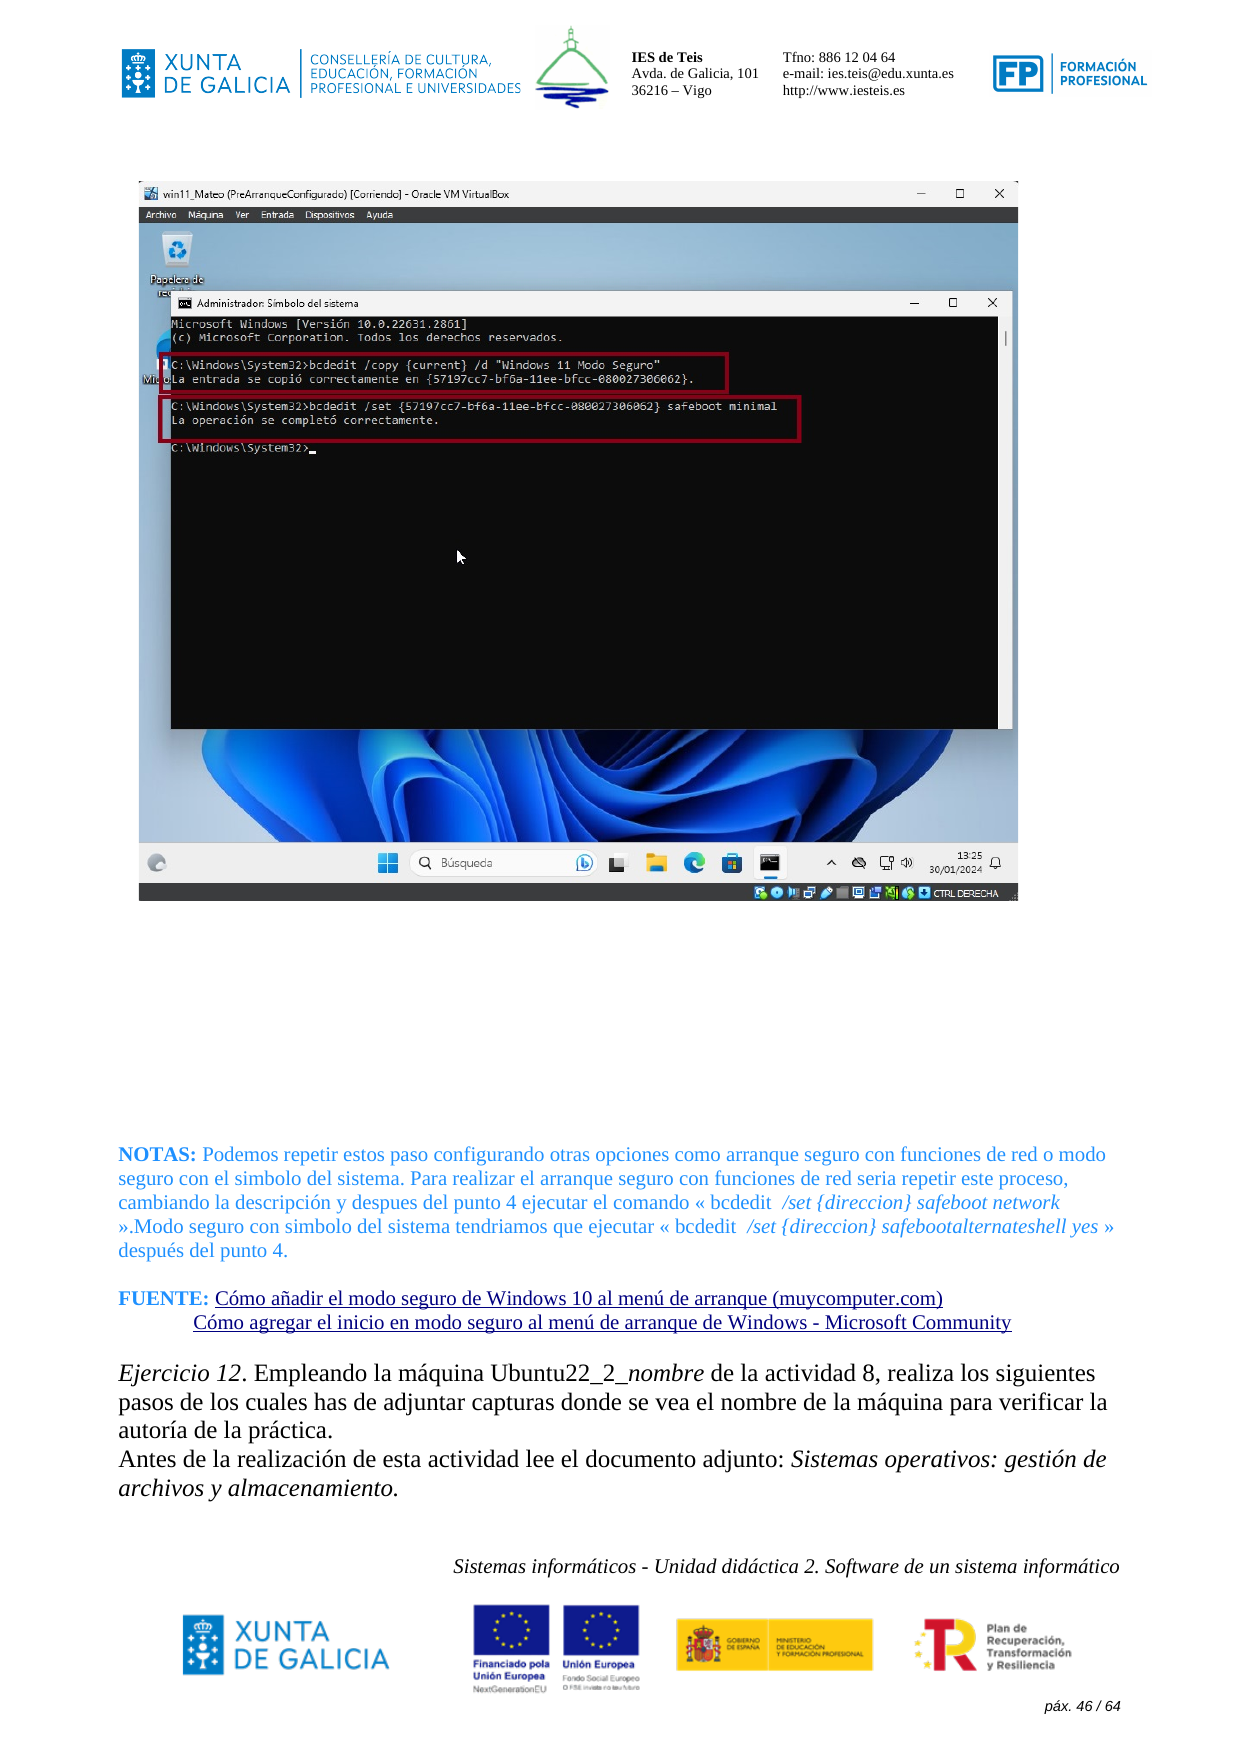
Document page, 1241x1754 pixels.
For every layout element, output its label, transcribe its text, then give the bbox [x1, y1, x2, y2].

text Cómo agregar el inicio en modo seguro al menú de arranque de Windows - Microsoft Community [118, 1310, 1122, 1334]
text Antes de la realización de esta actividad lee el documento adjunto: Sistemas operativos: gestión de archivos y almacenamiento. [118, 1444, 1122, 1502]
picture [121, 49, 521, 98]
picture [182, 1593, 1085, 1700]
picture [138, 181, 1019, 901]
text NOTAS: Podemos repetir estos paso configurando otras opciones como arranque seguro con funciones de red o modo seguro con el simbolo del sistema. Para realizar el arranque seguro con funciones de red seria repetir este proceso, cambiando la descripción y despues del punto 4 ejecutar el comando « bcdedit /set {direccion} safeboot network ».Modo seguro con simbolo del sistema tendriamos que ejecutar « bcdedit /set {direccion} safebootalternateshell yes » después del punto 4. [118, 1142, 1122, 1262]
picture [534, 25, 611, 110]
text Ejercicio 12. Empleando la máquina Ubuntu22_2_nombre de la actividad 8, realiza los siguientes pasos de los cuales has de adjuntar capturas donde se vea el nombre de la máquina para verificar la autoría de la práctica. [118, 1358, 1122, 1444]
text FUENTE: Cómo añadir el modo seguro de Windows 10 al menú de arranque (muycomputer.com) [118, 1286, 1122, 1310]
picture [989, 50, 1153, 97]
